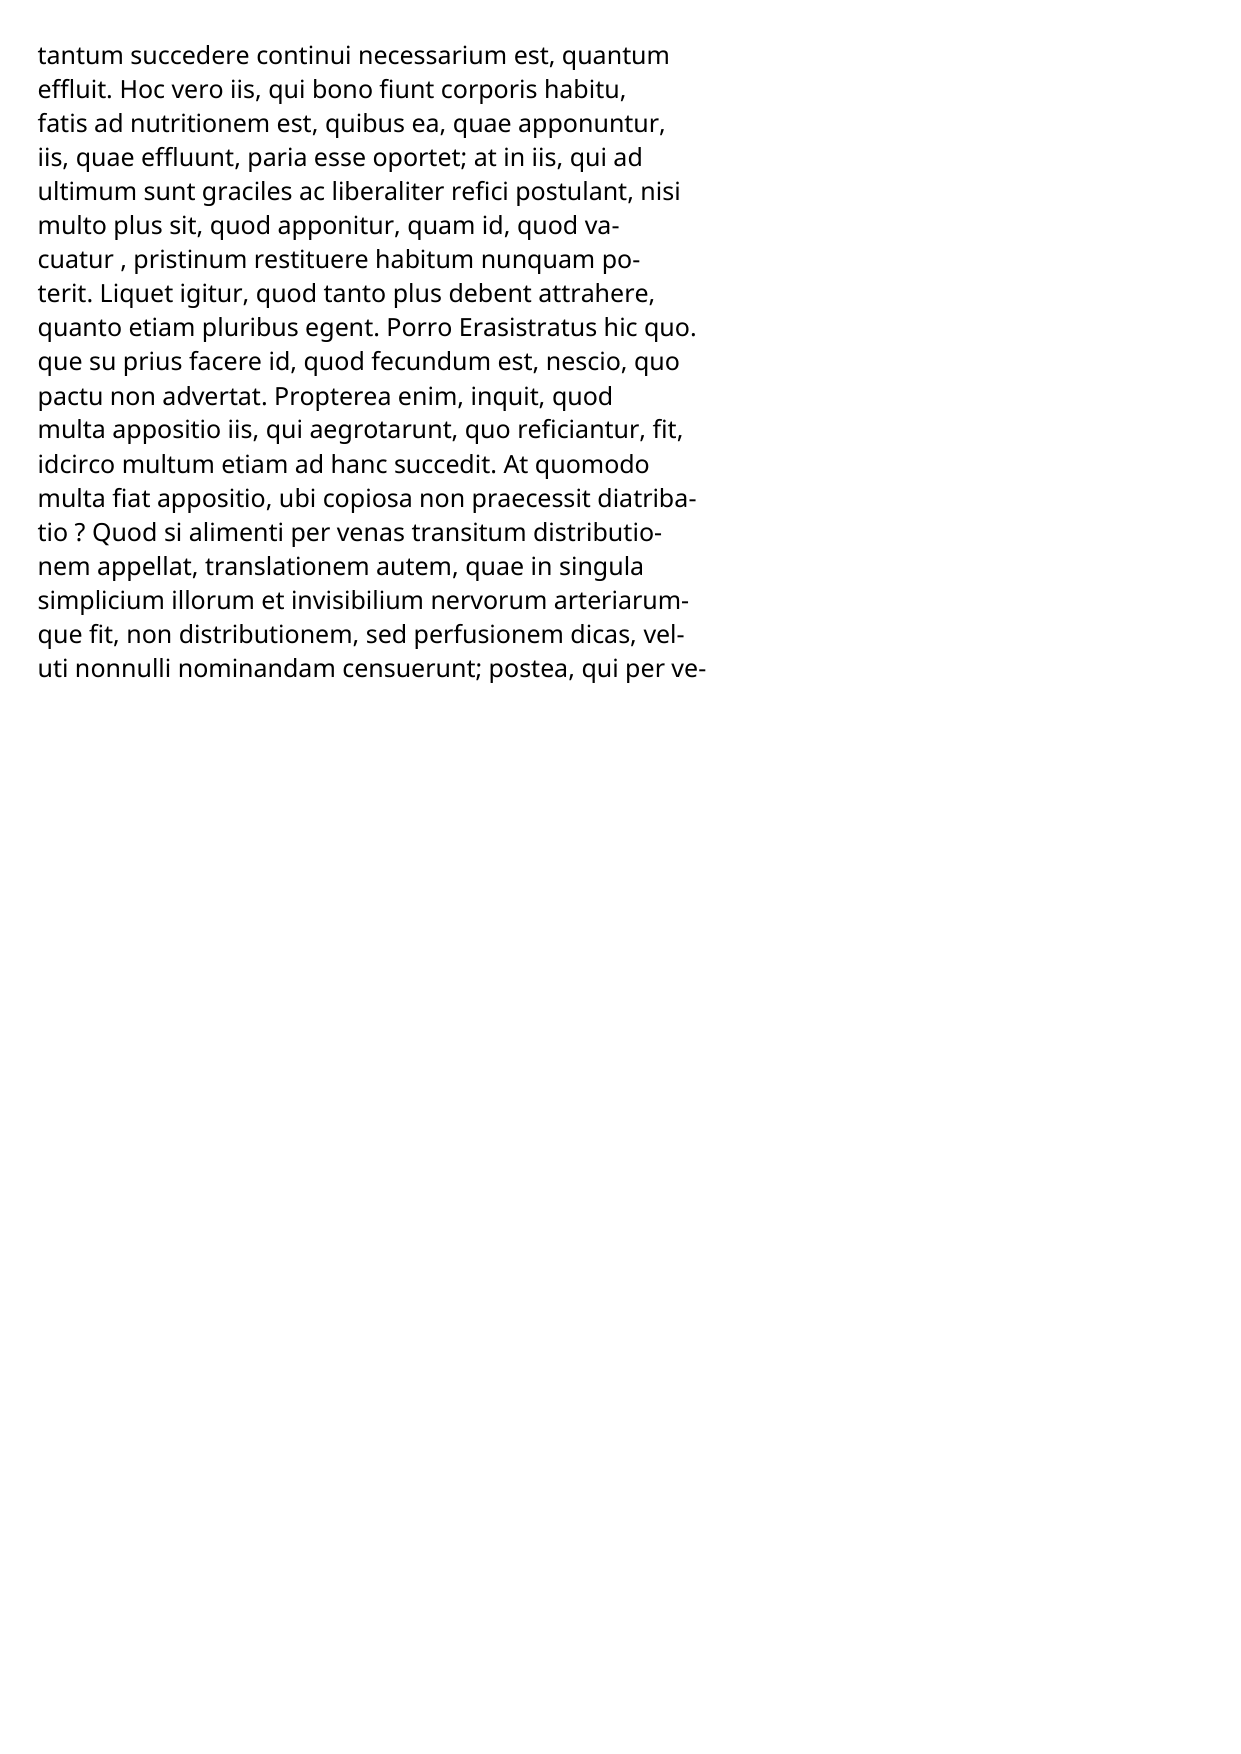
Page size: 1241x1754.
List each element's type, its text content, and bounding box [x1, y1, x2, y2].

text tantum succedere continui necessarium est, quantum effluit. Hoc vero iis, qui bono fiunt corporis habitu, fatis ad nutritionem est, quibus ea, quae apponuntur, iis, quae effluunt, paria esse oportet; at in iis, qui ad ultimum sunt graciles ac liberaliter refici postulant, nisi multo plus sit, quod apponitur, quam id, quod va- cuatur , pristinum restituere habitum nunquam po- terit. Liquet igitur, quod tanto plus debent attrahere, quanto etiam pluribus egent. Porro Erasistratus hic quo. que su prius facere id, quod fecundum est, nescio, quo pactu non advertat. Propterea enim, inquit, quod multa appositio iis, qui aegrotarunt, quo reficiantur, fit, idcirco multum etiam ad hanc succedit. At quomodo multa fiat appositio, ubi copiosa non praecessit diatriba- tio ? Quod si alimenti per venas transitum distributio- nem appellat, translationem autem, quae in singula simplicium illorum et invisibilium nervorum arteriarum- que fit, non distributionem, sed perfusionem dicas, vel- uti nonnulli nominandam censuerunt; postea, qui per ve- [37, 37, 1203, 685]
